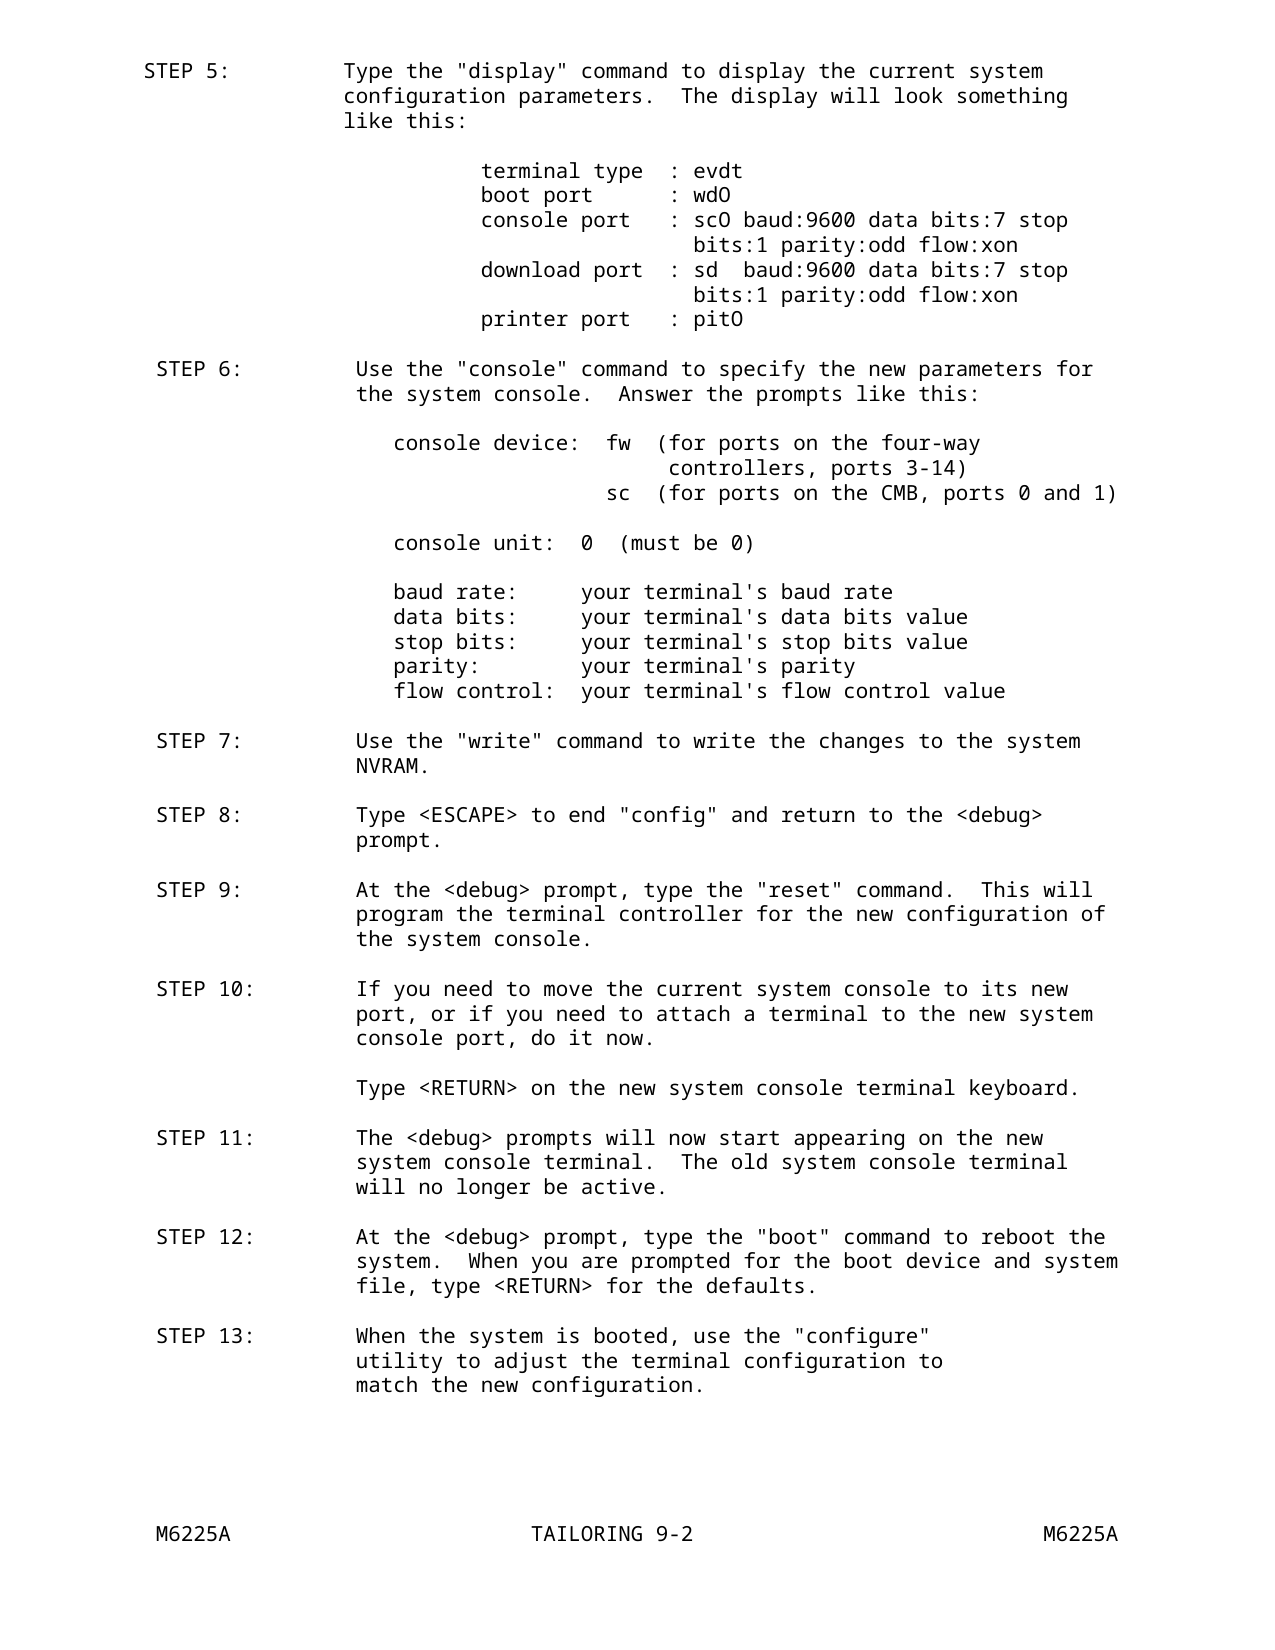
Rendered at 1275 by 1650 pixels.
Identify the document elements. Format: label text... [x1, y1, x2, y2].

text system. When you are prompted for the boot device and system [118, 1249, 1145, 1274]
text STEP 10: If you need to move the current system console to its new [118, 976, 1145, 1001]
text STEP 6: Use the "console" command to specify the new parameters for [118, 357, 1145, 381]
text the system console. [118, 927, 1145, 952]
text utility to adjust the terminal configuration to [118, 1348, 1145, 1373]
text stop bits: your terminal's stop bits value [118, 629, 1145, 654]
text will no longer be active. [118, 1175, 1145, 1199]
text prompt. [118, 828, 1145, 852]
text program the terminal controller for the new configuration of [118, 902, 1145, 927]
text bits:1 parity:odd flow:xon [118, 282, 1145, 307]
text STEP 9: At the <debug> prompt, type the "reset" command. This will [118, 877, 1145, 902]
text NVRAM. [118, 753, 1145, 778]
text like this: [118, 109, 1145, 133]
text console unit: 0 (must be 0) [118, 530, 1145, 555]
text printer port : pitO [118, 307, 1145, 332]
text STEP 11: The <debug> prompts will now start appearing on the new [118, 1125, 1145, 1150]
text match the new configuration. [118, 1373, 1145, 1398]
text STEP 8: Type <ESCAPE> to end "config" and return to the <debug> [118, 803, 1145, 828]
text baud rate: your terminal's baud rate [118, 580, 1145, 604]
text STEP 12: At the <debug> prompt, type the "boot" command to reboot the [118, 1224, 1145, 1249]
text flow control: your terminal's flow control value [118, 679, 1145, 704]
text STEP 7: Use the "write" command to write the changes to the system [118, 728, 1145, 753]
text the system console. Answer the prompts like this: [118, 381, 1145, 406]
text console device: fw (for ports on the four-way [118, 431, 1145, 456]
text M6225A TAILORING 9-2 M6225A [118, 1522, 1145, 1547]
text STEP 13: When the system is booted, use the "configure" [118, 1323, 1145, 1348]
text system console terminal. The old system console terminal [118, 1150, 1145, 1175]
text boot port : wdO [118, 183, 1145, 208]
text terminal type : evdt [118, 158, 1145, 183]
text parity: your terminal's parity [118, 654, 1145, 679]
text console port, do it now. [118, 1026, 1145, 1051]
text sc (for ports on the CMB, ports 0 and 1) [118, 481, 1145, 505]
text port, or if you need to attach a terminal to the new system [118, 1001, 1145, 1026]
text data bits: your terminal's data bits value [118, 604, 1145, 629]
text console port : scO baud:9600 data bits:7 stop [118, 208, 1145, 233]
text configuration parameters. The display will look something [118, 84, 1145, 109]
text bits:1 parity:odd flow:xon [118, 233, 1145, 257]
text controllers, ports 3-14) [118, 456, 1145, 481]
text file, type <RETURN> for the defaults. [118, 1274, 1145, 1299]
text STEP 5: Type the "display" command to display the current system [118, 59, 1145, 84]
text download port : sd baud:9600 data bits:7 stop [118, 257, 1145, 282]
text Type <RETURN> on the new system console terminal keyboard. [118, 1076, 1145, 1100]
